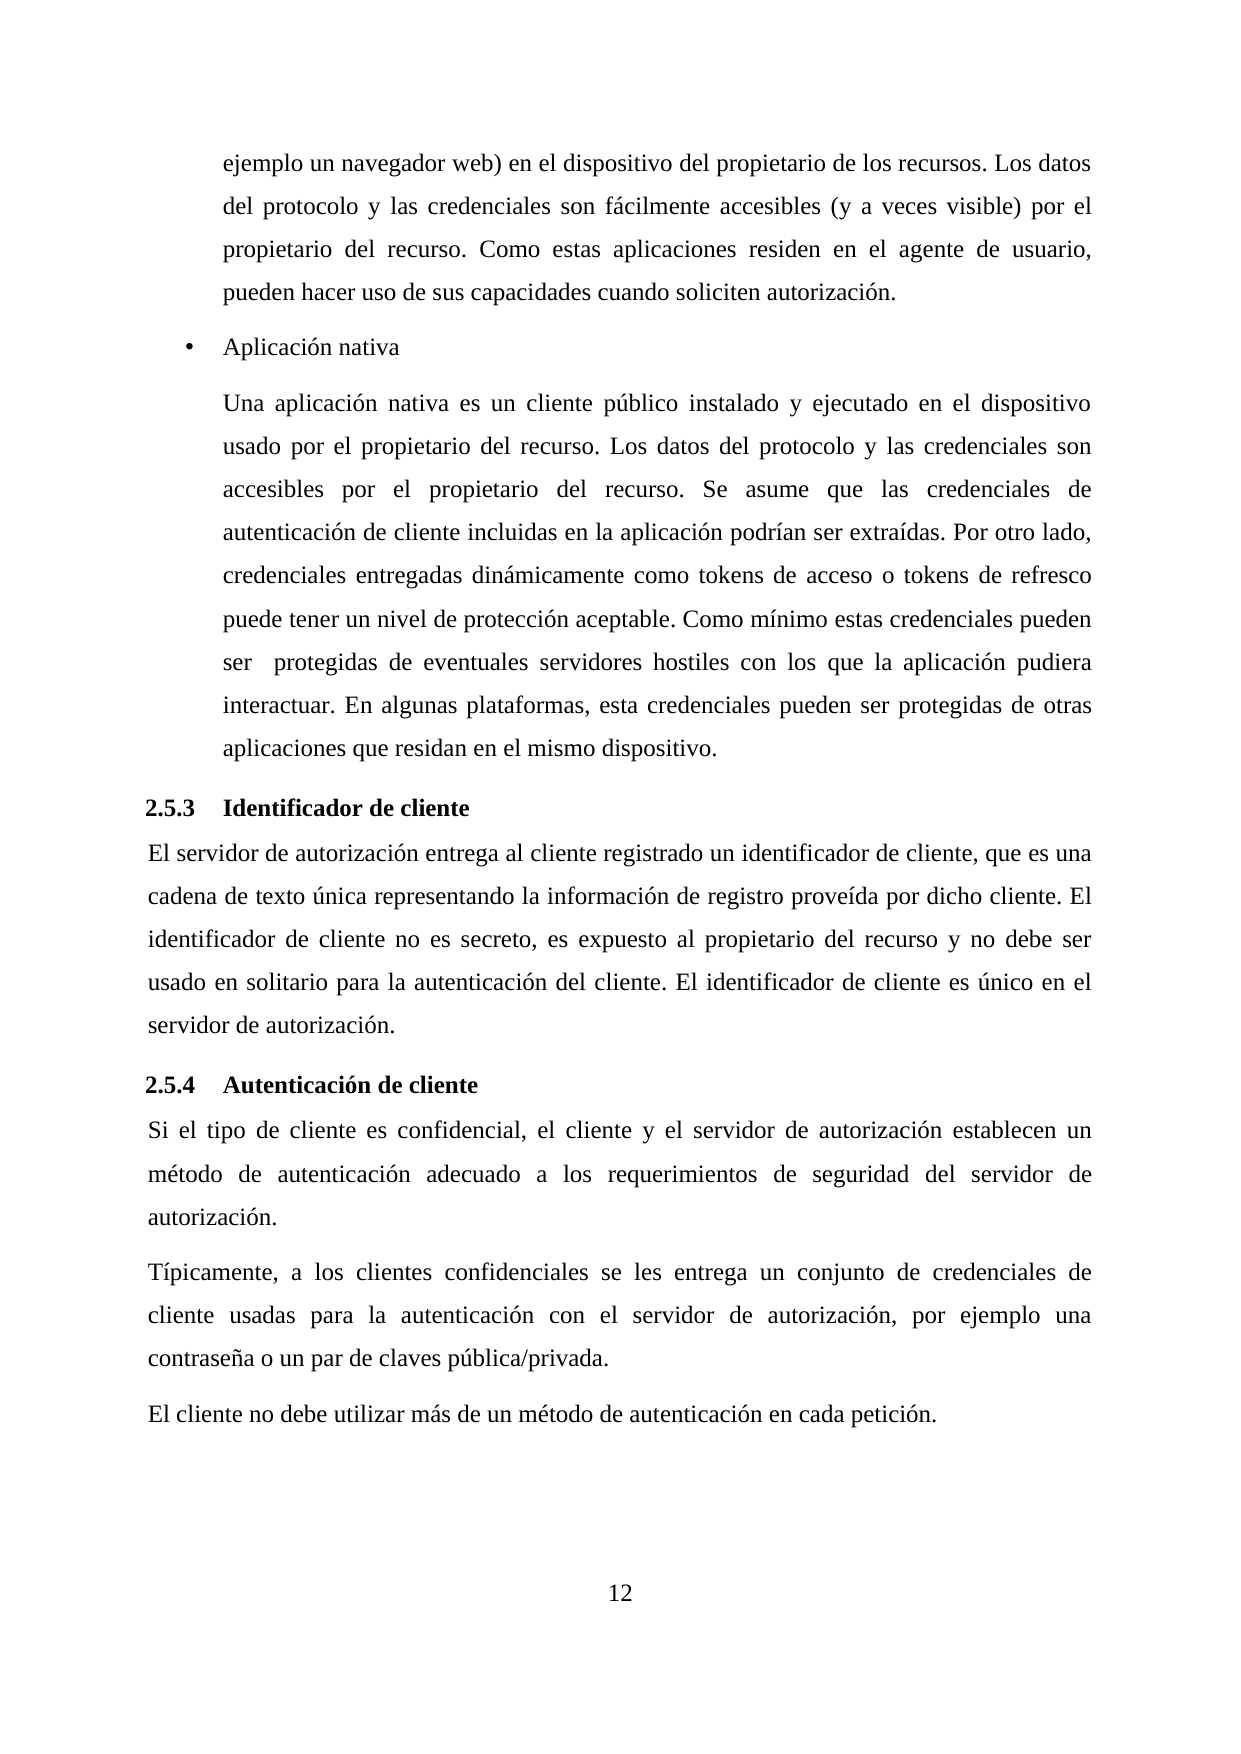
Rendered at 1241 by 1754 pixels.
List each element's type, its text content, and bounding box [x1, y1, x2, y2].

subtitle Identificador de cliente [139, 793, 1093, 821]
text El servidor de autorización entrega al cliente registrado un identificador de cliente, que es una cadena de texto única representando la información de registro proveída por dicho cliente. El identificador de cliente no es secreto, es expuesto al propietario del recurso y no debe ser usado en solitario para la autenticación del cliente. El identificador de cliente es único en el servidor de autorización. [148, 838, 1093, 1039]
text El cliente no debe utilizar más de un método de autenticación en cada petición. [148, 1399, 1093, 1428]
text Típicamente, a los clientes confidenciales se les entrega un conjunto de credenciales de cliente usadas para la autenticación con el servidor de autorización, por ejemplo una contraseña o un par de claves pública/privada. [148, 1257, 1093, 1372]
subtitle Autenticación de cliente [139, 1070, 1093, 1099]
list Aplicación nativa [185, 332, 1093, 361]
list Una aplicación nativa es un cliente público instalado y ejecutado en el dispositivo usado por el propietario del recurso. Los datos del protocolo y las credenciales son accesibles por el propietario del recurso. Se asume que las credenciales de autenticación de cliente incluidas en la aplicación podrían ser extraídas. Por otro lado, credenciales entregadas dinámicamente como tokens de acceso o tokens de refresco puede tener un nivel de protección aceptable. Como mínimo estas credenciales pueden ser protegidas de eventuales servidores hostiles con los que la aplicación pudiera interactuar. En algunas plataformas, esta credenciales pueden ser protegidas de otras aplicaciones que residan en el mismo dispositivo. [185, 388, 1093, 762]
text Si el tipo de cliente es confidencial, el cliente y el servidor de autorización establecen un método de autenticación adecuado a los requerimientos de seguridad del servidor de autorización. [148, 1116, 1093, 1231]
list ejemplo un navegador web) en el dispositivo del propietario de los recursos. Los datos del protocolo y las credenciales son fácilmente accesibles (y a veces visible) por el propietario del recurso. Como estas aplicaciones residen en el agente de usuario, pueden hacer uso de sus capacidades cuando soliciten autorización. [185, 148, 1093, 306]
